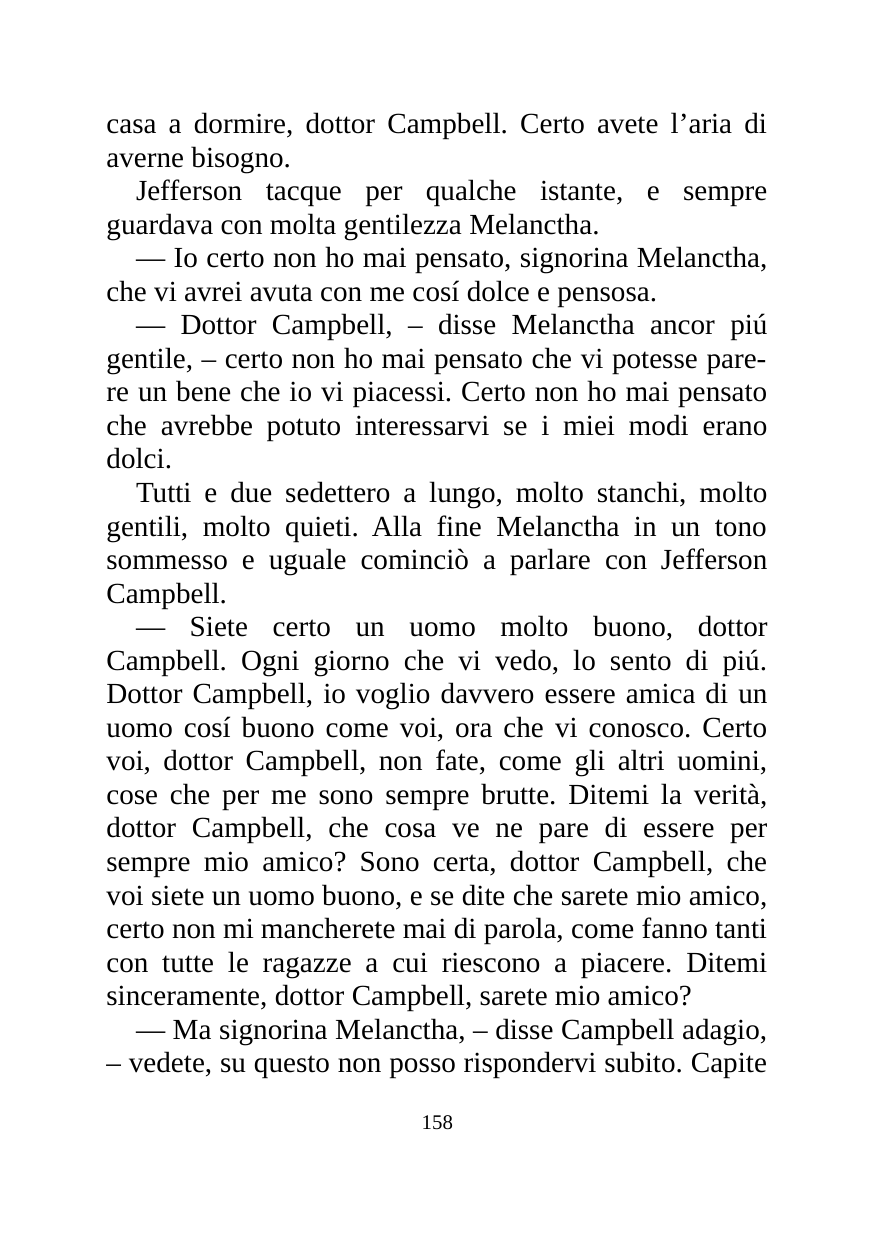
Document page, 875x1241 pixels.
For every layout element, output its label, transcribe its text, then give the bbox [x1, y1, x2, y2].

text casa a dormire, dottor Campbell. Certo avete l’aria di averne bisogno. [106, 106, 768, 173]
text — Siete certo un uomo molto buono, dottor Campbell. Ogni giorno che vi vedo, lo sento di piú. Dottor Campbell, io voglio davvero essere amica di un uomo cosí buono come voi, ora che vi conosco. Certo voi, dottor Campbell, non fate, come gli altri uomini, cose che per me sono sempre brutte. Ditemi la verità, dottor Campbell, che cosa ve ne pare di essere per sempre mio amico? Sono certa, dottor Campbell, che voi siete un uomo buono, e se dite che sarete mio amico, certo non mi mancherete mai di parola, come fanno tanti con tutte le ragazze a cui riescono a piacere. Ditemi sinceramente, dottor Campbell, sarete mio amico? [106, 609, 768, 1012]
text — Io certo non ho mai pensato, signorina Melanctha, che vi avrei avuta con me cosí dolce e pensosa. [106, 240, 768, 307]
text — Ma signorina Melanctha, – disse Campbell adagio, – vedete, su questo non posso rispondervi subito. Capite [106, 1012, 768, 1079]
text Jefferson tacque per qualche istante, e sempre guardava con molta gentilezza Melanctha. [106, 173, 768, 240]
text — Dottor Campbell, – disse Melanctha ancor piú gentile, – certo non ho mai pensato che vi potesse pare-re un bene che io vi piacessi. Certo non ho mai pensato che avrebbe potuto interessarvi se i miei modi erano dolci. [106, 307, 768, 475]
text Tutti e due sedettero a lungo, molto stanchi, molto gentili, molto quieti. Alla fine Melanctha in un tono sommesso e uguale cominciò a parlare con Jefferson Campbell. [106, 475, 768, 609]
